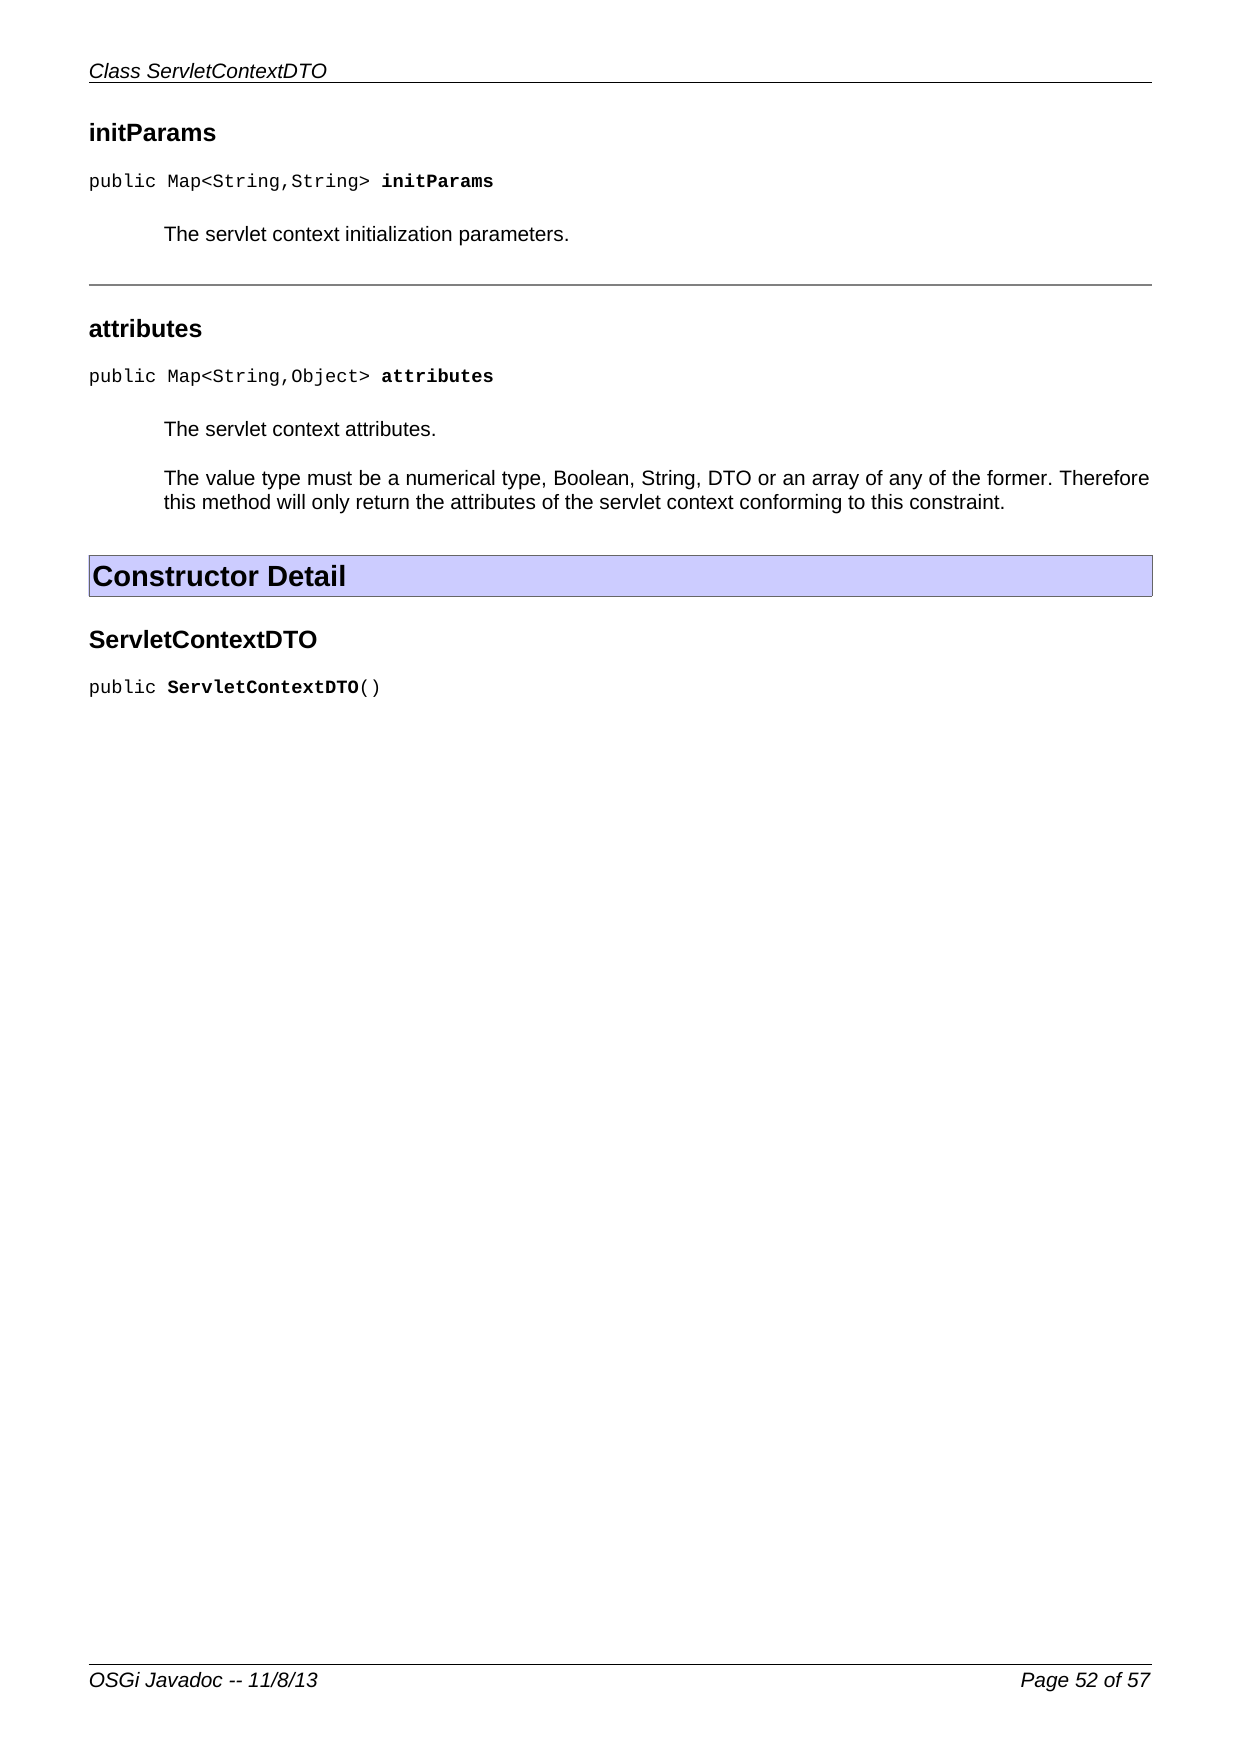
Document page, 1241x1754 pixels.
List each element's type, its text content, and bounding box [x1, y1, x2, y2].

text The servlet context initialization parameters. [163, 222, 1152, 246]
subtitle attributes [88, 314, 1152, 343]
text public ServletContextDTO() [88, 677, 1152, 699]
text The servlet context attributes. [163, 417, 1152, 441]
text public Map<String,Object> attributes [88, 367, 1152, 388]
subtitle Constructor Detail [90, 556, 1152, 596]
subtitle initParams [88, 118, 1152, 147]
text The value type must be a numerical type, Boolean, String, DTO or an array of any of the former. Therefore this method will only return the attributes of the servlet context conforming to this constraint. [163, 466, 1152, 514]
text public Map<String,String> initParams [88, 171, 1152, 193]
subtitle ServletContextDTO [88, 624, 1152, 653]
